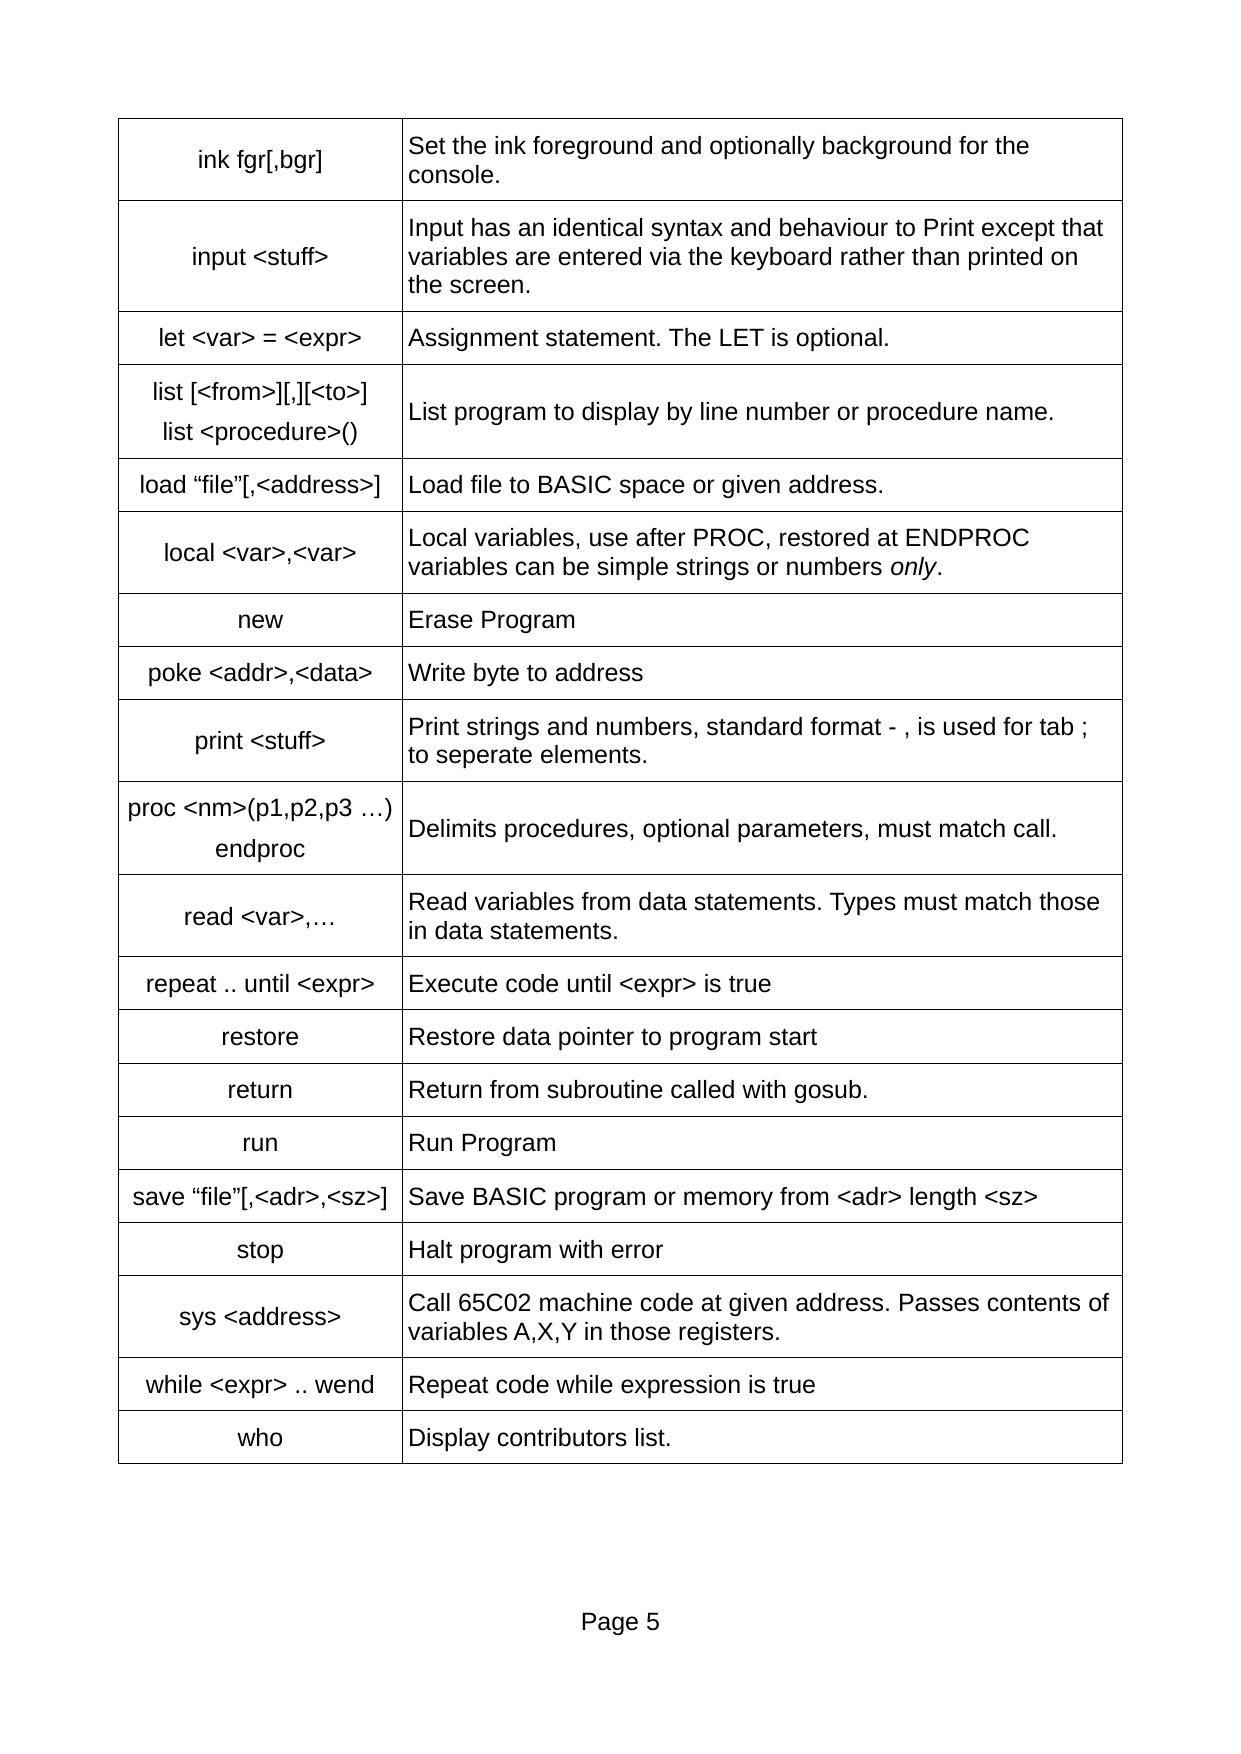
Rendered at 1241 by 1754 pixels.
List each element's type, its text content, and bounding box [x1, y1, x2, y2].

table_cell Stop [119, 1223, 402, 1275]
table_cell Set the ink foreground and optionally background for the console. [403, 119, 1122, 200]
table_cell Assignment statement. The LET is optional. [403, 312, 1122, 364]
table_cell Run [119, 1117, 402, 1169]
table_cell Delimits procedures, optional parameters, must match call. [403, 782, 1122, 874]
table_cell Erase Program [403, 594, 1122, 646]
table_cell Print strings and numbers, standard format - , is used for tab ; to seperate elements. [403, 700, 1122, 781]
table_cell Display contributors list. [403, 1411, 1122, 1463]
table_cell Return from subroutine called with gosub. [403, 1064, 1122, 1116]
table_cell Sys <address> [119, 1276, 402, 1357]
table_cell Read variables from data statements. Types must match those in data statements. [403, 875, 1122, 956]
table_cell Ink fgr[,bgr] [119, 119, 402, 200]
table_cell Read <var>,… [119, 875, 402, 956]
table_cell Print <stuff> [119, 700, 402, 781]
table_cell Execute code until <expr> is true [403, 957, 1122, 1009]
table_cell Write byte to address [403, 647, 1122, 699]
table_cell Halt program with error [403, 1223, 1122, 1275]
table_cell Return [119, 1064, 402, 1116]
table_cell Repeat .. until <expr> [119, 957, 402, 1009]
table_cell While <expr> .. wend [119, 1358, 402, 1410]
table_cell Restore [119, 1010, 402, 1062]
table_cell Local variables, use after PROC, restored at ENDPROC variables can be simple strings or numbers only. [403, 512, 1122, 592]
table_cell Restore data pointer to program start [403, 1010, 1122, 1062]
table_cell Proc <nm>(p1,p2,p3 …) endproc [119, 782, 402, 874]
table_cell Load “file”[,<address>] [119, 459, 402, 511]
table_cell new [119, 594, 402, 646]
table_cell Who [119, 1411, 402, 1463]
table_cell Call 65C02 machine code at given address. Passes contents of variables A,X,Y in those registers. [403, 1276, 1122, 1357]
table_cell Let <var> = <expr> [119, 312, 402, 364]
table_cell Load file to BASIC space or given address. [403, 459, 1122, 511]
table_cell Run Program [403, 1117, 1122, 1169]
table_cell Save “file”[,<adr>,<sz>] [119, 1170, 402, 1222]
table_cell Local <var>,<var> [119, 512, 402, 592]
table_cell Poke <addr>,<data> [119, 647, 402, 699]
table_cell List [<from>][,][<to>] list <procedure>() [119, 365, 402, 457]
table_cell Input has an identical syntax and behaviour to Print except that variables are entered via the keyboard rather than printed on the screen. [403, 201, 1122, 311]
table_cell Save BASIC program or memory from <adr> length <sz> [403, 1170, 1122, 1222]
table_cell Input <stuff> [119, 201, 402, 311]
table_cell Repeat code while expression is true [403, 1358, 1122, 1410]
table_cell List program to display by line number or procedure name. [403, 365, 1122, 457]
